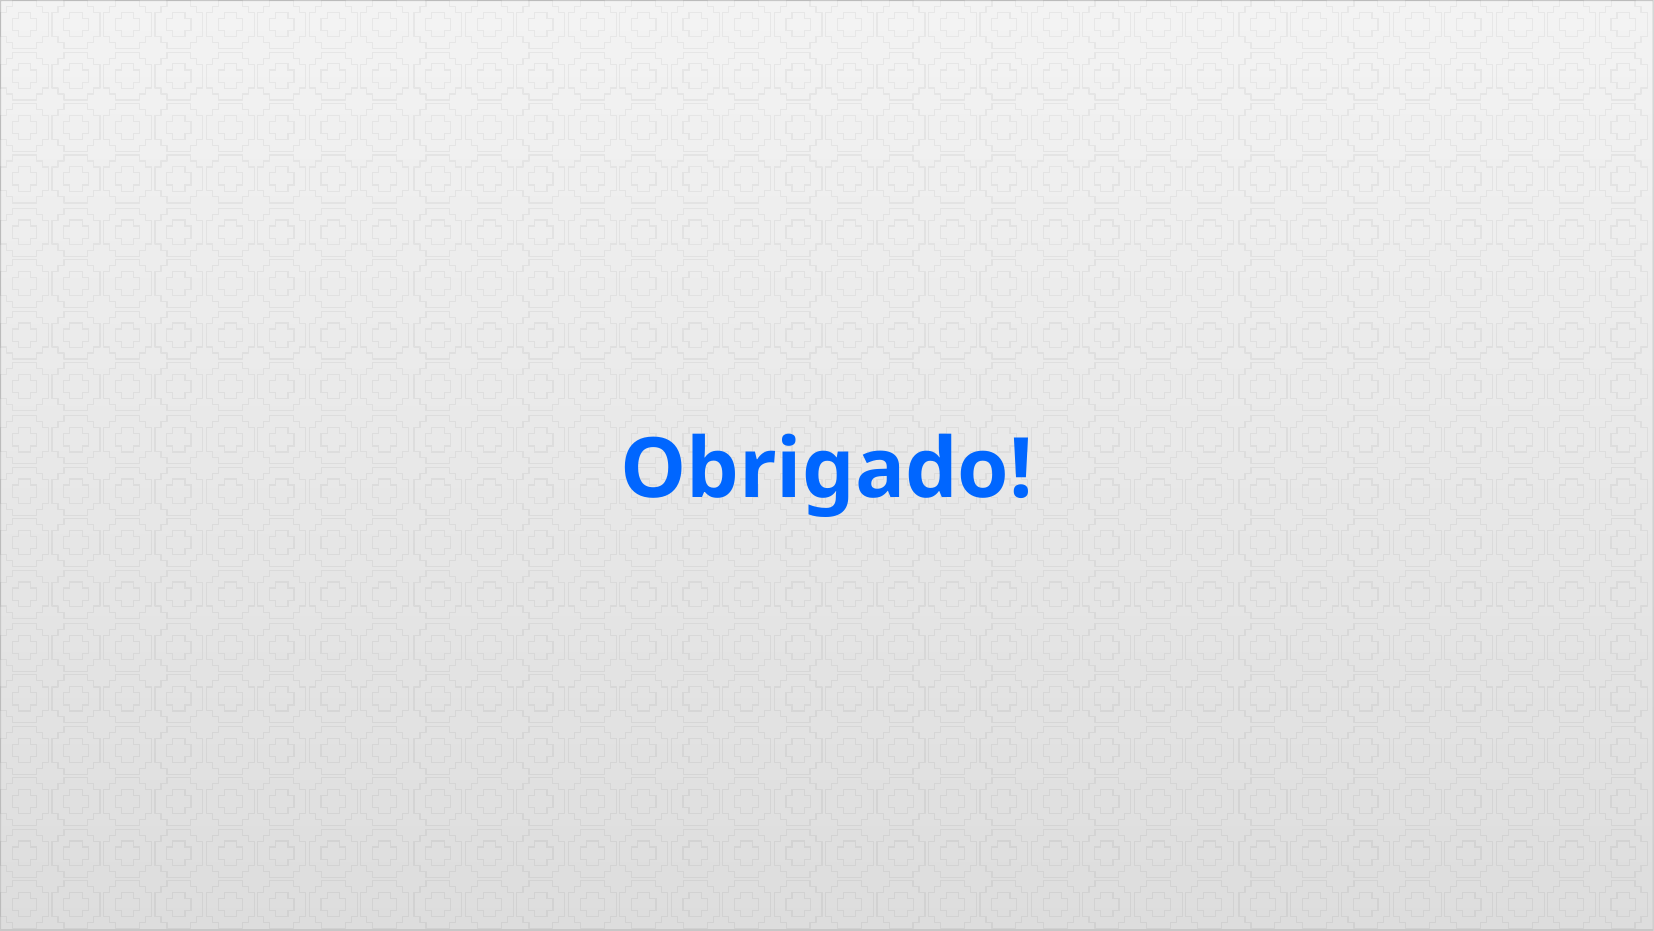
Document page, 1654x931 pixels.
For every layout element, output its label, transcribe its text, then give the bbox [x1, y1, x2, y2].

text_box Obrigado! [163, 405, 1491, 525]
